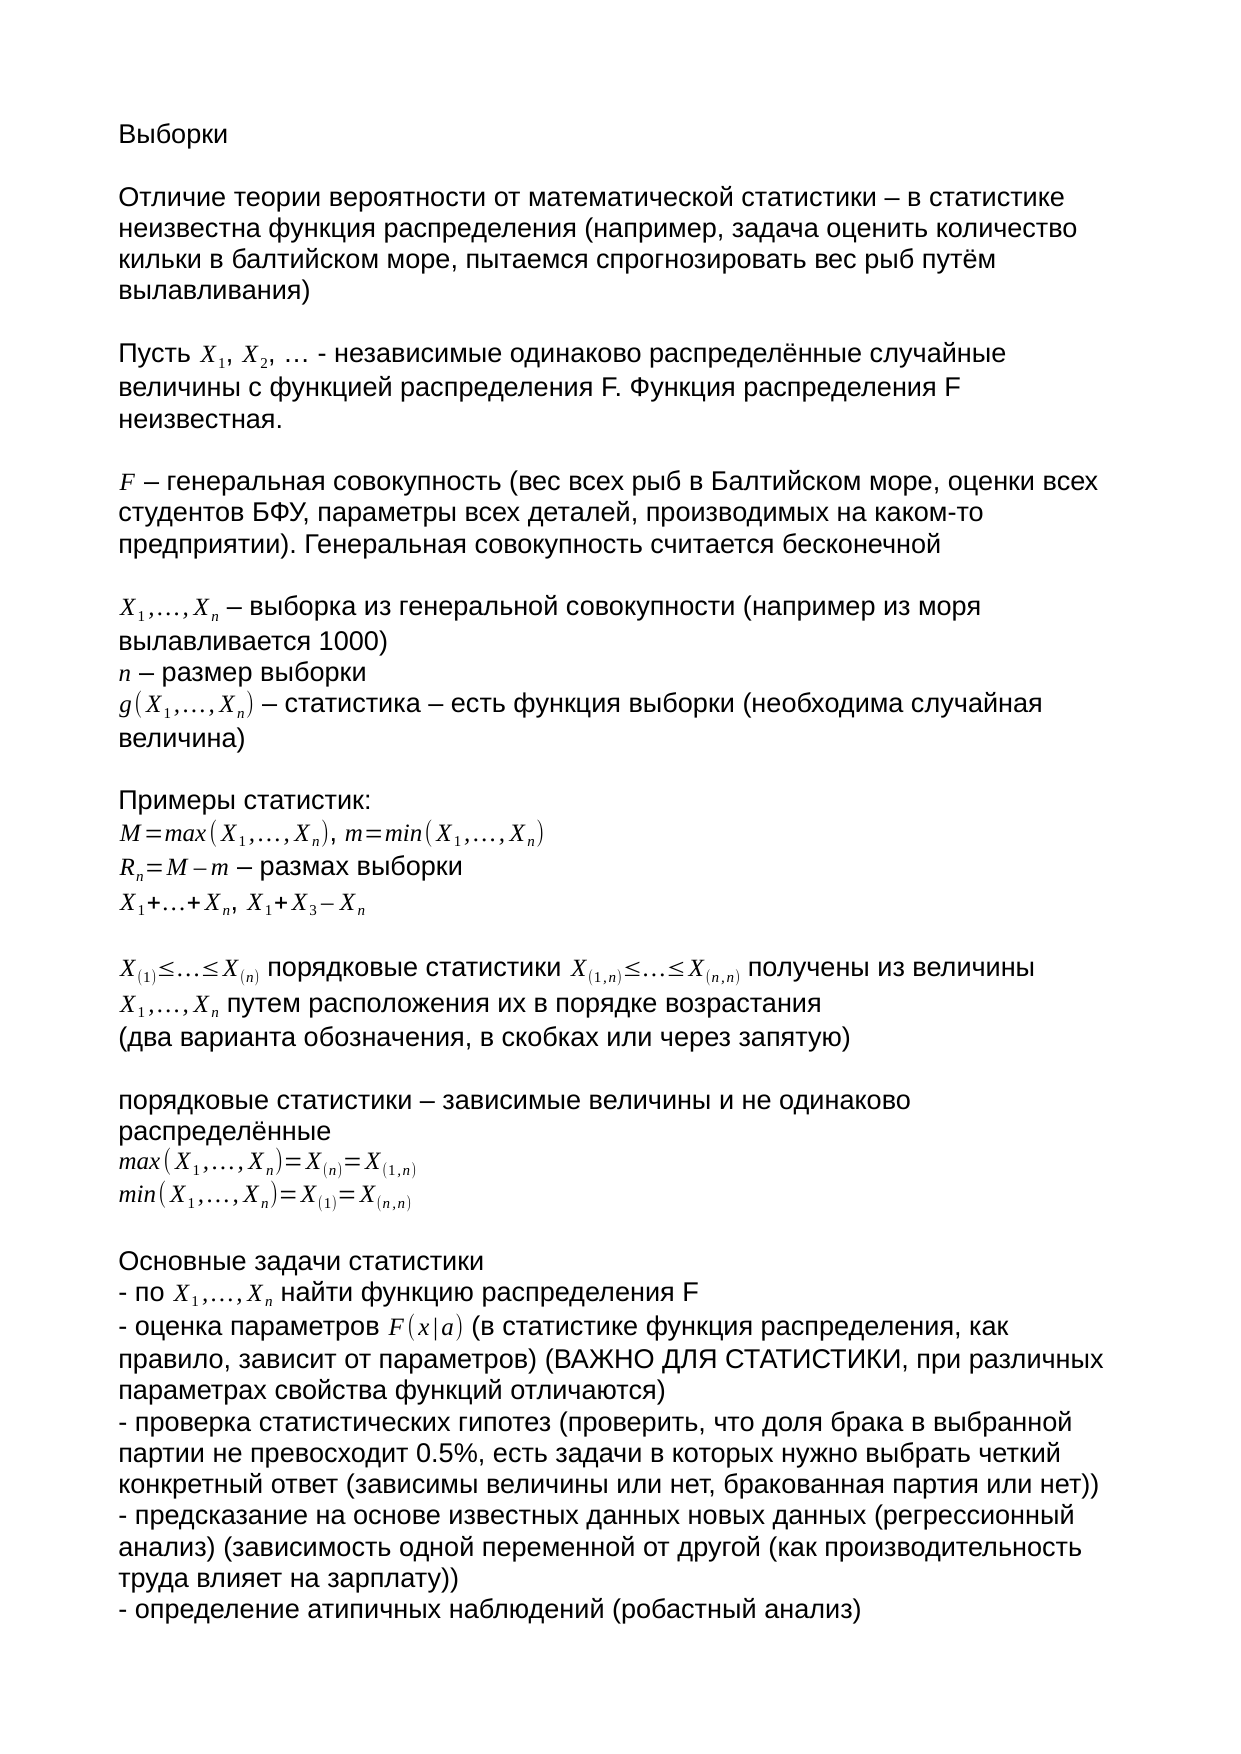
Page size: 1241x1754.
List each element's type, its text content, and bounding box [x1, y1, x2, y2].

text Примеры статистик: [118, 784, 1122, 816]
text – выборка из генеральной совокупности (например из моря вылавливается 1000) – размер выборки [118, 590, 1122, 687]
text Основные задачи статистики [118, 1244, 1122, 1276]
text - по найти функцию распределения F [118, 1276, 1122, 1310]
text - определение атипичных наблюдений (робастный анализ) [118, 1593, 1122, 1624]
text , [118, 885, 1122, 919]
text порядковые статистики – зависимые величины и не одинаково распределённые [118, 1084, 1122, 1146]
text порядковые статистики получены из величины путем расположения их в порядке возрастания [118, 951, 1122, 1021]
text - оценка параметров (в статистике функция распределения, как правило, зависит от параметров) (ВАЖНО ДЛЯ СТАТИСТИКИ, при различных параметрах свойства функций отличаются) [118, 1310, 1122, 1406]
text – генеральная совокупность (вес всех рыб в Балтийском море, оценки всех студентов БФУ, параметры всех деталей, производимых на каком-то предприятии). Генеральная совокупность считается бесконечной [118, 465, 1122, 559]
text , [118, 816, 1122, 850]
text - предсказание на основе известных данных новых данных (регрессионный анализ) (зависимость одной переменной от другой (как производительность труда влияет на зарплату)) [118, 1499, 1122, 1593]
text – размах выборки [118, 850, 1122, 885]
text Отличие теории вероятности от математической статистики – в статистике неизвестна функция распределения (например, задача оценить количество кильки в балтийском море, пытаемся спрогнозировать вес рыб путём вылавливания) [118, 181, 1122, 306]
text Выборки [118, 118, 1122, 149]
text – статистика – есть функция выборки (необходима случайная величина) [118, 687, 1122, 753]
text (два варианта обозначения, в скобках или через запятую) [118, 1021, 1122, 1052]
text Пусть , , … - независимые одинаково распределённые случайные величины с функцией распределения F. Функция распределения F неизвестная. [118, 337, 1122, 434]
text - проверка статистических гипотез (проверить, что доля брака в выбранной партии не превосходит 0.5%, есть задачи в которых нужно выбрать четкий конкретный ответ (зависимы величины или нет, бракованная партия или нет)) [118, 1406, 1122, 1499]
